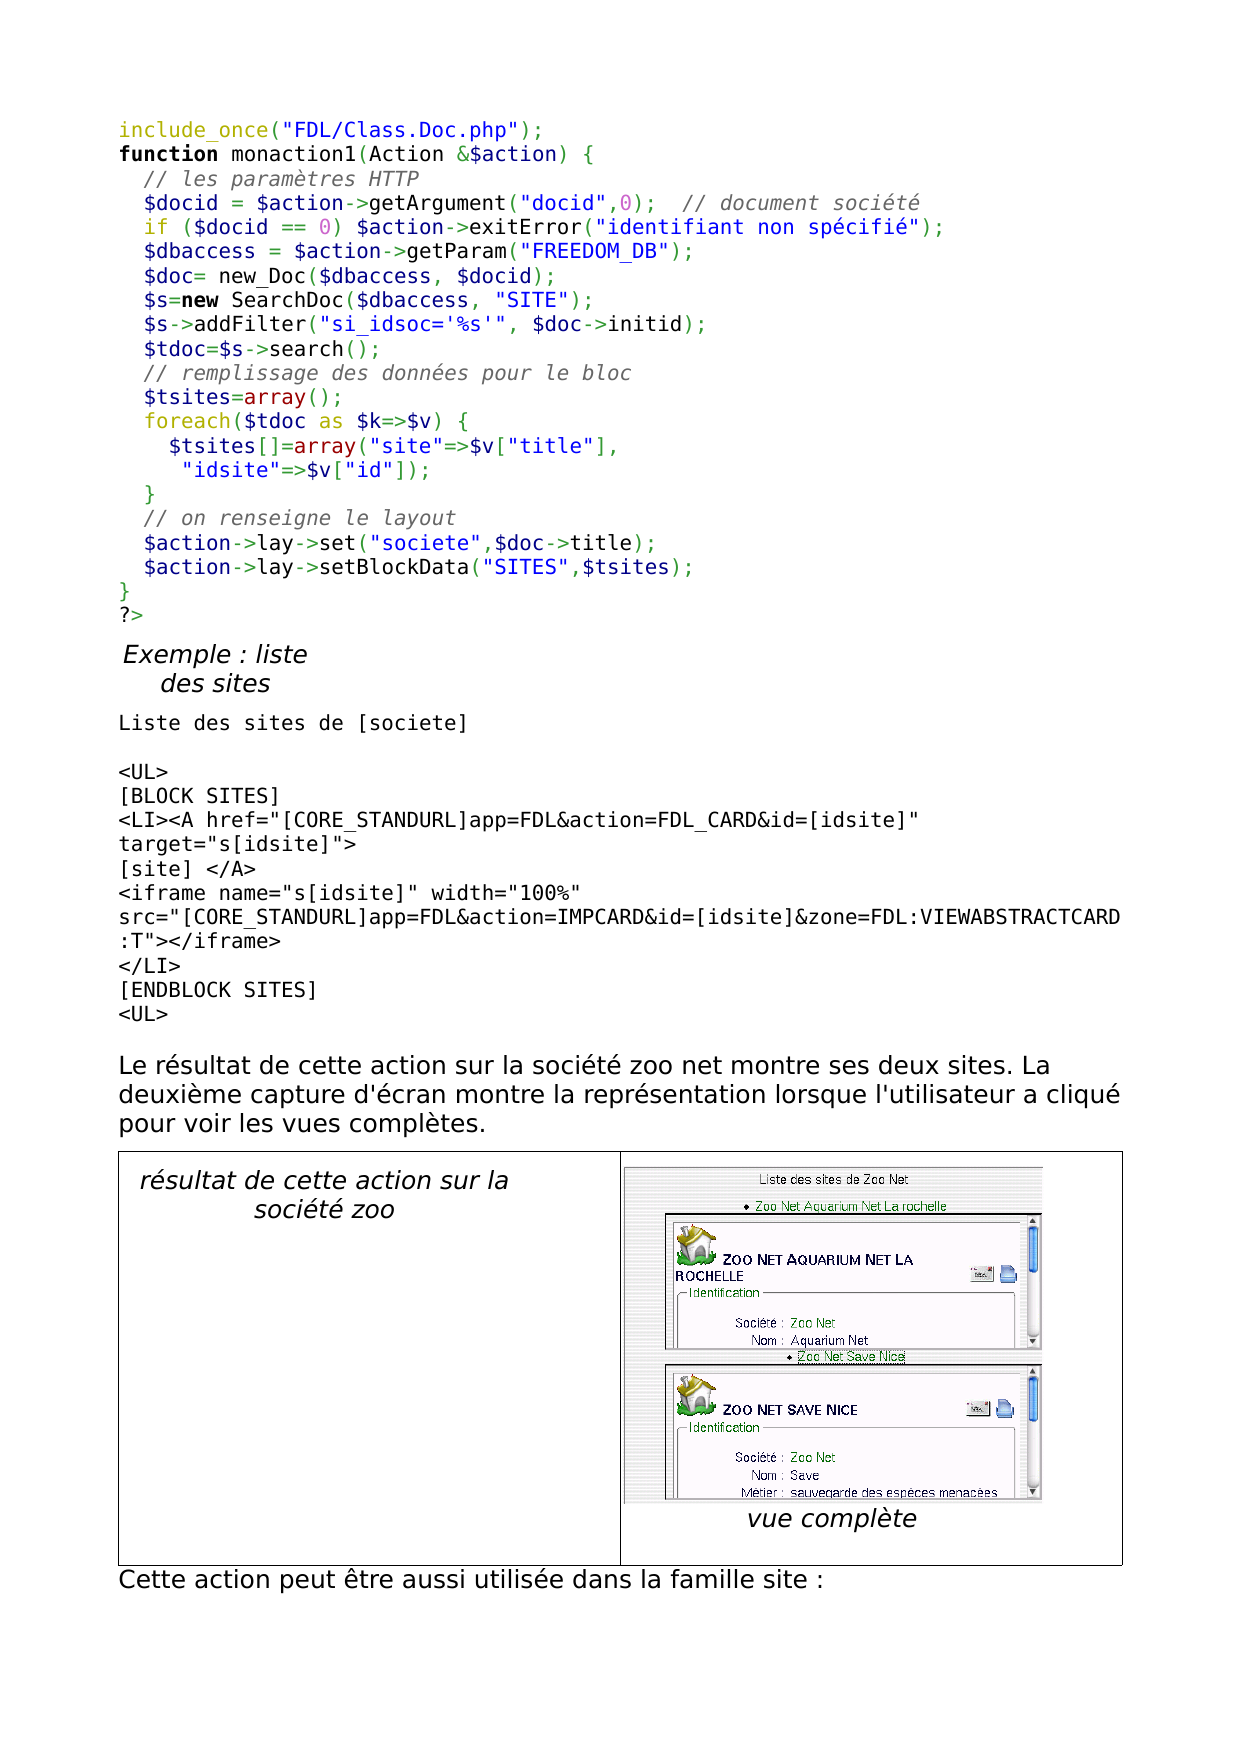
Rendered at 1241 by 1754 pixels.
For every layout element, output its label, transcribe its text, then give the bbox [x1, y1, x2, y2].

text Exemple : liste des sites [118, 640, 315, 699]
text $action->lay->setBlockData("SITES",$tsites); [118, 555, 1122, 579]
text $action->lay->set("societe",$doc->title); [118, 531, 1122, 555]
text ?> [118, 603, 1122, 628]
text $s=new SearchDoc($dbaccess, "SITE"); [118, 288, 1122, 312]
text $tsites[]=array("site"=>$v["title"], [118, 434, 1122, 458]
text $doc= new_Doc($dbaccess, $docid); [118, 264, 1122, 288]
text $s->addFilter("si_idsoc='%s'", $doc->initid); [118, 312, 1122, 337]
text if ($docid == 0) $action->exitError("identifiant non spécifié"); [118, 215, 1122, 239]
text Le résultat de cette action sur la société zoo net montre ses deux sites. La deuxième capture d'écran montre la représentation lorsque l'utilisateur a cliqué pour voir les vues complètes. [118, 1051, 1122, 1138]
text include_once("FDL/Class.Doc.php"); [118, 118, 1122, 142]
text // on renseigne le layout [118, 506, 1122, 531]
text function monaction1(Action &$action) { [118, 142, 1122, 167]
text $tdoc=$s->search(); [118, 337, 1122, 361]
text } [118, 579, 1122, 603]
text // remplissage des données pour le bloc [118, 361, 1122, 385]
table_header [119, 1152, 620, 1565]
text $docid = $action->getArgument("docid",0); // document société [118, 191, 1122, 215]
text "idsite"=>$v["id"]); [118, 458, 1122, 482]
picture [622, 1166, 1044, 1504]
text Cette action peut être aussi utilisée dans la famille site : [118, 1566, 1122, 1594]
text $dbaccess = $action->getParam("FREEDOM_DB"); [118, 239, 1122, 264]
text $tsites=array(); [118, 385, 1122, 409]
table_header [621, 1152, 1122, 1565]
text foreach($tdoc as $k=>$v) { [118, 409, 1122, 434]
text // les paramètres HTTP [118, 167, 1122, 191]
text } [118, 482, 1122, 506]
text Liste des sites de [societe] <UL> [BLOCK SITES] <LI><A href="[CORE_STANDURL]app=FDL&action=FDL_CARD&id=[idsite]" target="s[idsite]"> [site] </A> <iframe name="s[idsite]" width="100%" src="[CORE_STANDURL]app=FDL&action=IMPCARD&id=[idsite]&zone=FDL:VIEWABSTRACTCARD:T"></iframe> </LI> [ENDBLOCK SITES] <UL> [118, 711, 1122, 1051]
